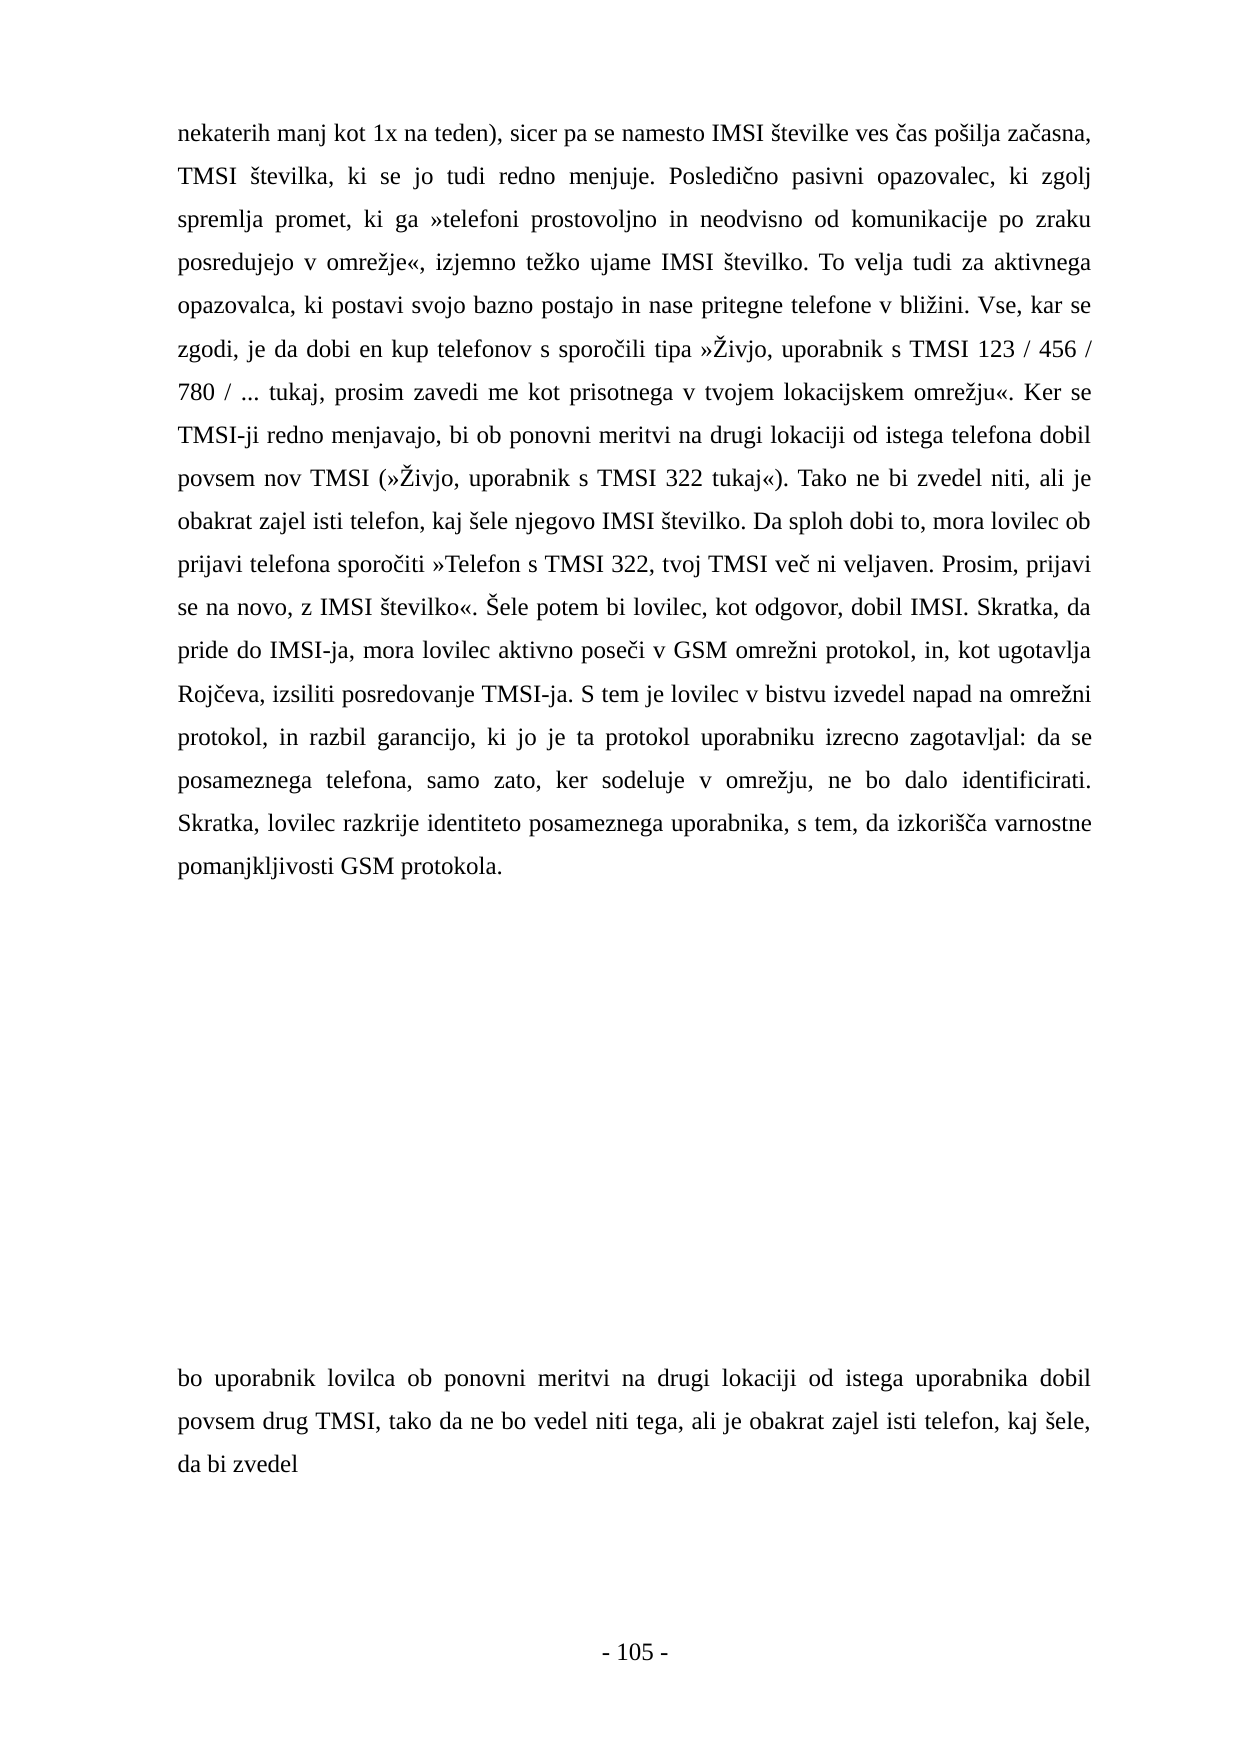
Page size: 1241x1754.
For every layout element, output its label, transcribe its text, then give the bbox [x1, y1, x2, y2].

text nekaterih manj kot 1x na teden), sicer pa se namesto IMSI številke ves čas pošilja začasna, TMSI številka, ki se jo tudi redno menjuje. Posledično pasivni opazovalec, ki zgolj spremlja promet, ki ga »telefoni prostovoljno in neodvisno od komunikacije po zraku posredujejo v omrežje«, izjemno težko ujame IMSI številko. To velja tudi za aktivnega opazovalca, ki postavi svojo bazno postajo in nase pritegne telefone v bližini. Vse, kar se zgodi, je da dobi en kup telefonov s sporočili tipa »Živjo, uporabnik s TMSI 123 / 456 / 780 / ... tukaj, prosim zavedi me kot prisotnega v tvojem lokacijskem omrežju«. Ker se TMSI-ji redno menjavajo, bi ob ponovni meritvi na drugi lokaciji od istega telefona dobil povsem nov TMSI (»Živjo, uporabnik s TMSI 322 tukaj«). Tako ne bi zvedel niti, ali je obakrat zajel isti telefon, kaj šele njegovo IMSI številko. Da sploh dobi to, mora lovilec ob prijavi telefona sporočiti »Telefon s TMSI 322, tvoj TMSI več ni veljaven. Prosim, prijavi se na novo, z IMSI številko«. Šele potem bi lovilec, kot odgovor, dobil IMSI. Skratka, da pride do IMSI-ja, mora lovilec aktivno poseči v GSM omrežni protokol, in, kot ugotavlja Rojčeva, izsiliti posredovanje TMSI-ja. S tem je lovilec v bistvu izvedel napad na omrežni protokol, in razbil garancijo, ki jo je ta protokol uporabniku izrecno zagotavljal: da se posameznega telefona, samo zato, ker sodeluje v omrežju, ne bo dalo identificirati. Skratka, lovilec razkrije identiteto posameznega uporabnika, s tem, da izkorišča varnostne pomanjkljivosti GSM protokola. [177, 118, 1093, 880]
text bo uporabnik lovilca ob ponovni meritvi na drugi lokaciji od istega uporabnika dobil povsem drug TMSI, tako da ne bo vedel niti tega, ali je obakrat zajel isti telefon, kaj šele, da bi zvedel [177, 1363, 1093, 1478]
